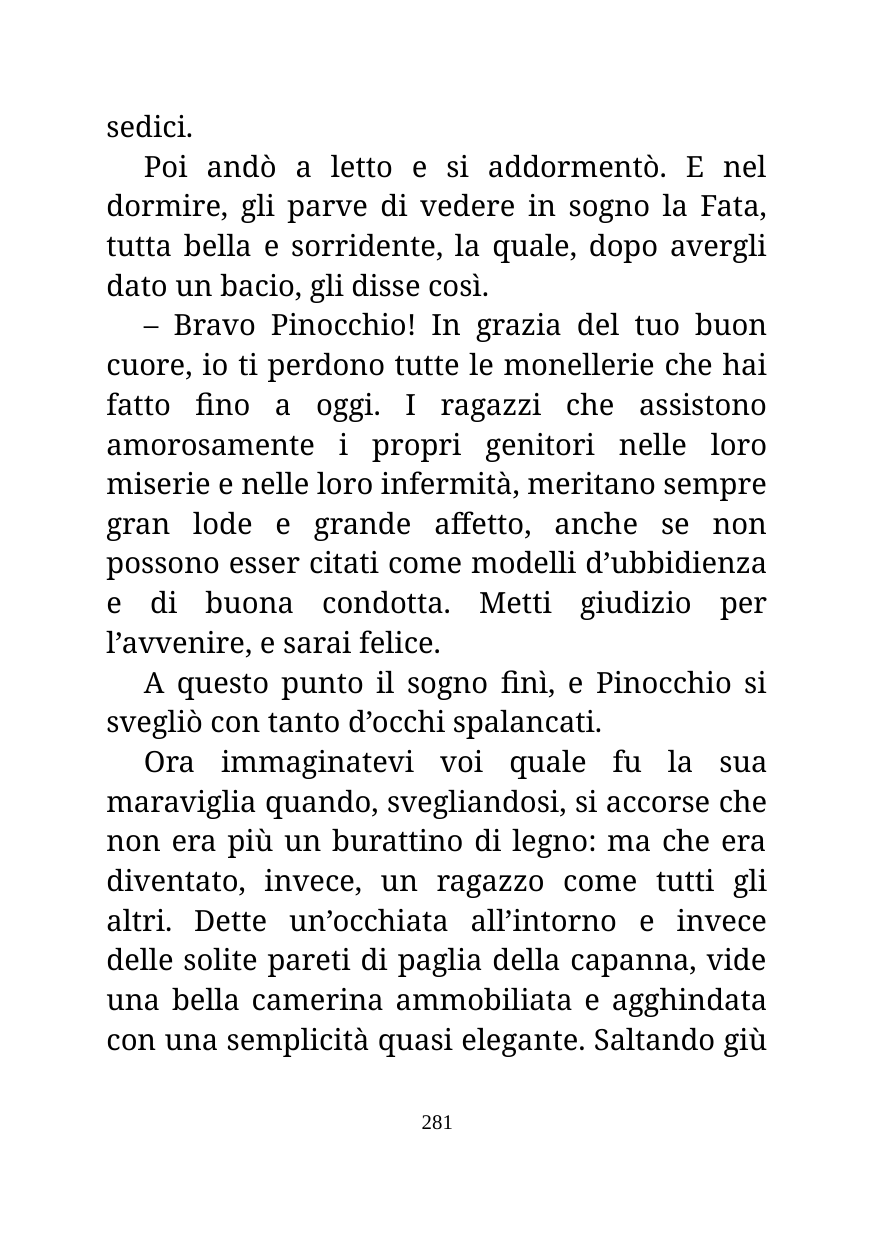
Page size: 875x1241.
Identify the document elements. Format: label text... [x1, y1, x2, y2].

text A questo punto il sogno finì, e Pinocchio si svegliò con tanto d’occhi spalancati. [106, 662, 768, 741]
text Ora immaginatevi voi quale fu la sua maraviglia quando, svegliandosi, si accorse che non era più un burattino di legno: ma che era diventato, invece, un ragazzo come tutti gli altri. Dette un’occhiata all’intorno e invece delle solite pareti di paglia della capanna, vide una bella camerina ammobiliata e agghindata con una semplicità quasi elegante. Saltando giù [106, 741, 768, 1059]
text – Bravo Pinocchio! In grazia del tuo buon cuore, io ti perdono tutte le monellerie che hai fatto fino a oggi. I ragazzi che assistono amorosamente i propri genitori nelle loro miserie e nelle loro infermità, meritano sempre gran lode e grande affetto, anche se non possono esser citati come modelli d’ubbidienza e di buona condotta. Metti giudizio per l’avvenire, e sarai felice. [106, 305, 768, 662]
text sedici. [106, 106, 768, 146]
text Poi andò a letto e si addormentò. E nel dormire, gli parve di vedere in sogno la Fata, tutta bella e sorridente, la quale, dopo avergli dato un bacio, gli disse così. [106, 146, 768, 305]
